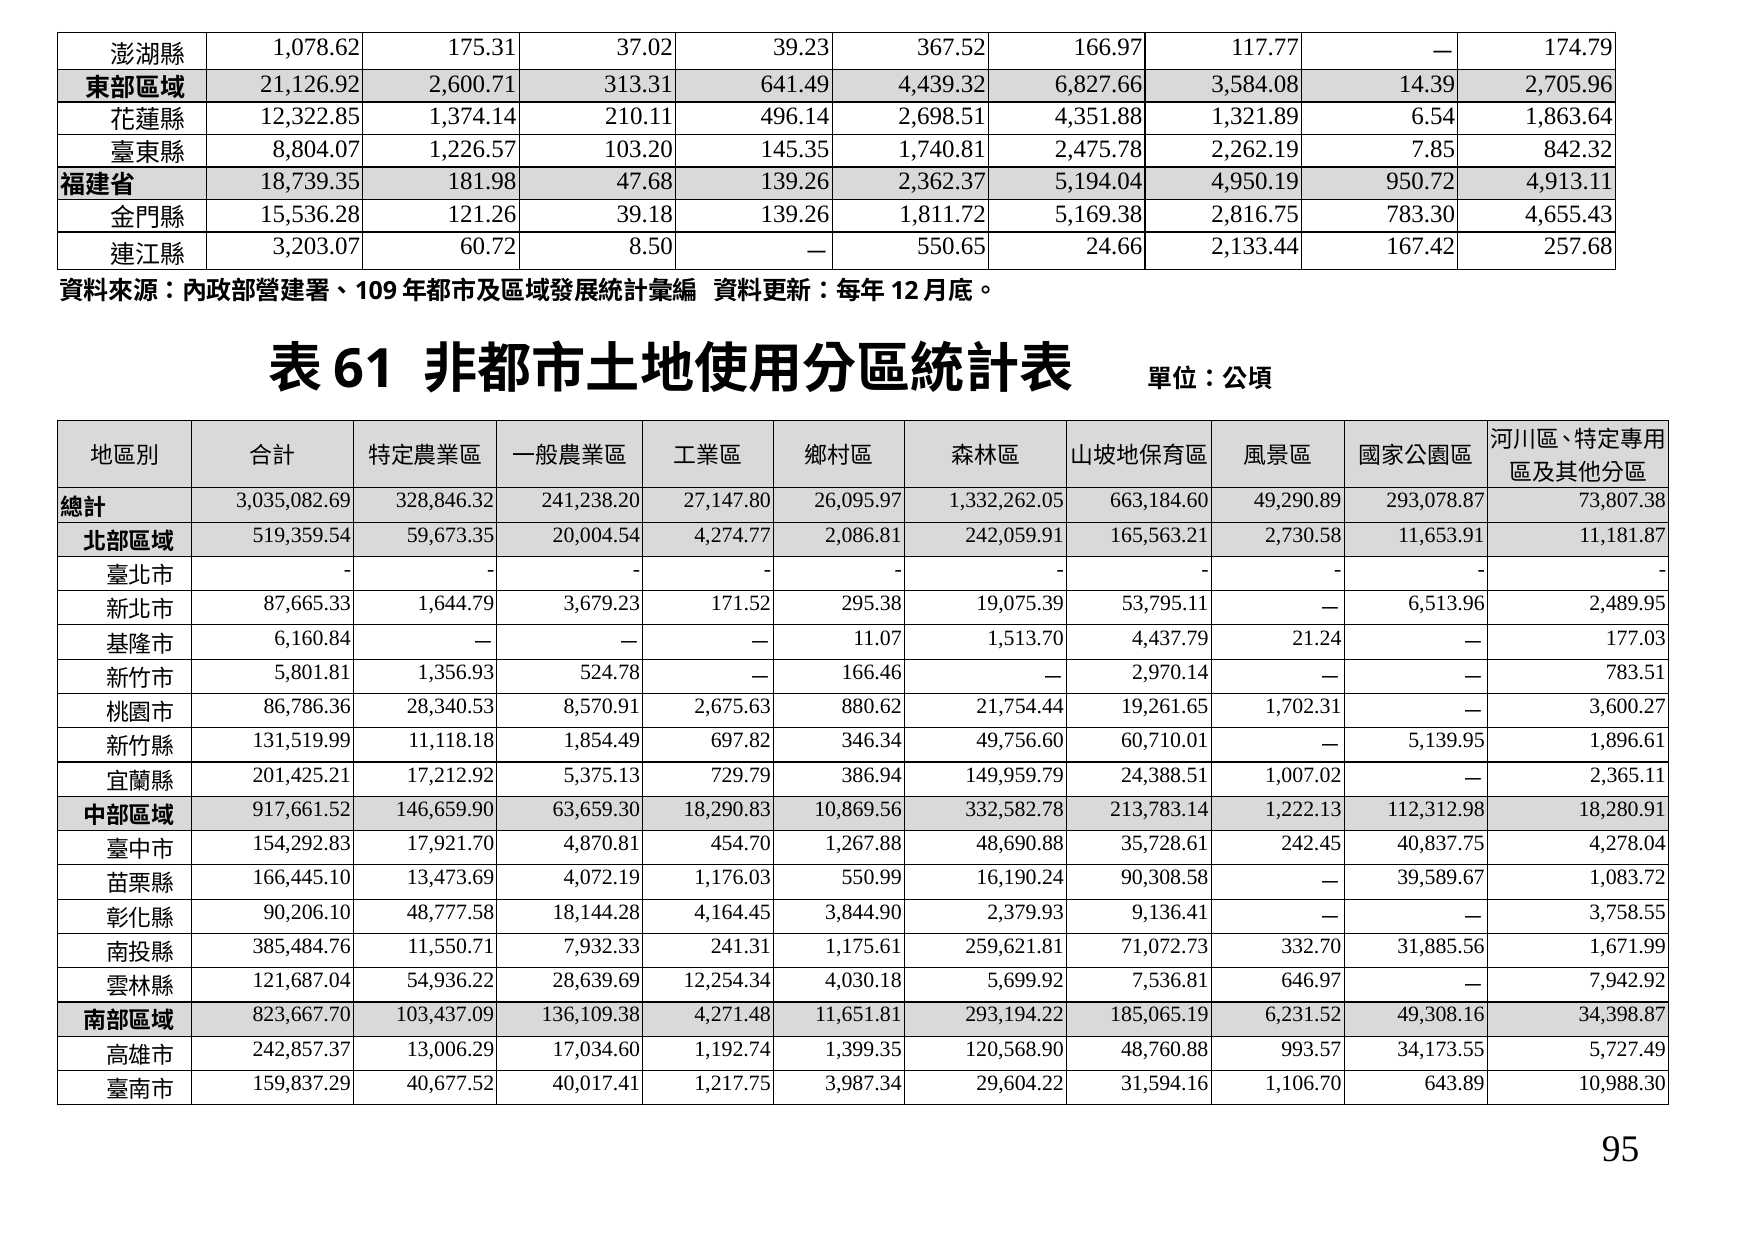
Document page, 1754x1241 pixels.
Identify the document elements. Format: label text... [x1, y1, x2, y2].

table_cell 60.72 [363, 233, 519, 269]
table_cell 346.34 [774, 728, 904, 761]
table_cell － [1345, 968, 1487, 1001]
table_cell 雲林縣 [58, 968, 191, 1001]
table_cell 6,160.84 [192, 625, 353, 659]
table_cell 17,212.92 [354, 763, 496, 796]
table_cell 4,870.81 [497, 831, 642, 864]
table_cell 47.68 [520, 168, 675, 199]
table_cell 146,659.90 [354, 797, 496, 830]
table_cell 4,030.18 [774, 968, 904, 1001]
table_cell 1,267.88 [774, 831, 904, 864]
table_cell 5,194.04 [989, 168, 1144, 199]
table_cell 646.97 [1212, 968, 1344, 1001]
table_header 地區別 [58, 421, 191, 487]
table_cell 15,536.28 [207, 200, 362, 231]
table_cell 2,730.58 [1212, 523, 1344, 556]
table_cell 201,425.21 [192, 763, 353, 796]
table_cell 金門縣 [58, 200, 206, 231]
table_cell 295.38 [774, 591, 904, 624]
table_cell 新竹市 [58, 660, 191, 693]
table_cell 1,896.61 [1488, 728, 1668, 761]
table_cell 159,837.29 [192, 1071, 353, 1104]
table_cell 40,017.41 [497, 1071, 642, 1104]
table_cell 54,936.22 [354, 968, 496, 1001]
table_cell 3,600.27 [1488, 694, 1668, 727]
table_header 山坡地保育區 [1067, 421, 1211, 487]
table_cell 60,710.01 [1067, 728, 1211, 761]
table_cell 總計 [58, 488, 191, 522]
table_cell 1,217.75 [643, 1071, 773, 1104]
table_cell 4,655.43 [1458, 200, 1615, 231]
table_cell 28,639.69 [497, 968, 642, 1001]
table_cell 181.98 [363, 168, 519, 199]
table_cell 福建省 [58, 168, 206, 199]
table_cell － [1212, 660, 1344, 693]
table_cell 40,837.75 [1345, 831, 1487, 864]
table_cell 174.79 [1458, 33, 1615, 69]
table_cell 31,885.56 [1345, 934, 1487, 967]
table_cell 39,589.67 [1345, 865, 1487, 898]
table_cell － [1345, 694, 1487, 727]
table_cell － [1345, 625, 1487, 659]
table_cell 166.97 [989, 33, 1144, 69]
table_cell 386.94 [774, 763, 904, 796]
table_header 河川區、特定專用區及其他分區 [1488, 421, 1668, 487]
table_cell 71,072.73 [1067, 934, 1211, 967]
table_cell 2,816.75 [1146, 200, 1301, 231]
table_cell - [1488, 557, 1668, 590]
table_cell - [1067, 557, 1211, 590]
table_cell 729.79 [643, 763, 773, 796]
table_cell 3,844.90 [774, 900, 904, 933]
table_cell 5,375.13 [497, 763, 642, 796]
table_cell 73,807.38 [1488, 488, 1668, 522]
table_cell 南部區域 [58, 1003, 191, 1036]
table_cell 18,739.35 [207, 168, 362, 199]
table_cell 2,086.81 [774, 523, 904, 556]
subtitle 資料來源：內政部營建署、109年都市及區域發展統計彙編 資料更新：每年12月底。 [59, 270, 1639, 307]
table_cell 259,621.81 [905, 934, 1066, 967]
table_cell 1,176.03 [643, 865, 773, 898]
table_cell 17,034.60 [497, 1037, 642, 1070]
table_cell － [643, 625, 773, 659]
table_cell 86,786.36 [192, 694, 353, 727]
table_cell － [1345, 763, 1487, 796]
table_cell 385,484.76 [192, 934, 353, 967]
table_cell 213,783.14 [1067, 797, 1211, 830]
table_cell 171.52 [643, 591, 773, 624]
table_cell 1,192.74 [643, 1037, 773, 1070]
table_cell 3,987.34 [774, 1071, 904, 1104]
table_header 特定農業區 [354, 421, 496, 487]
table_cell － [1345, 660, 1487, 693]
table_cell 13,473.69 [354, 865, 496, 898]
table_cell 12,254.34 [643, 968, 773, 1001]
table_cell 1,106.70 [1212, 1071, 1344, 1104]
table_cell 117.77 [1146, 33, 1301, 69]
table_cell － [1212, 728, 1344, 761]
table_cell 454.70 [643, 831, 773, 864]
table_cell 1,702.31 [1212, 694, 1344, 727]
table_cell 4,278.04 [1488, 831, 1668, 864]
table_cell 166,445.10 [192, 865, 353, 898]
table_cell 臺南市 [58, 1071, 191, 1104]
table_cell 24,388.51 [1067, 763, 1211, 796]
table_cell 1,644.79 [354, 591, 496, 624]
table_cell 4,437.79 [1067, 625, 1211, 659]
table_cell 1,863.64 [1458, 103, 1615, 134]
table_cell 2,262.19 [1146, 135, 1301, 166]
table_cell 1,811.72 [833, 200, 988, 231]
table_cell 139.26 [676, 200, 832, 231]
table_cell 496.14 [676, 103, 832, 134]
table_cell 149,959.79 [905, 763, 1066, 796]
table_cell 145.35 [676, 135, 832, 166]
table_cell 臺東縣 [58, 135, 206, 166]
table_cell 35,728.61 [1067, 831, 1211, 864]
table_cell 臺中市 [58, 831, 191, 864]
table_cell 5,169.38 [989, 200, 1144, 231]
table_cell 663,184.60 [1067, 488, 1211, 522]
table_cell 11,653.91 [1345, 523, 1487, 556]
table_cell 高雄市 [58, 1037, 191, 1070]
table_cell － [354, 625, 496, 659]
subtitle 表61 非都市土地使用分區統計表 單位：公頃 [59, 307, 1639, 420]
table_cell 154,292.83 [192, 831, 353, 864]
table_cell 1,175.61 [774, 934, 904, 967]
table_cell - [643, 557, 773, 590]
table_cell - [905, 557, 1066, 590]
table_cell 175.31 [363, 33, 519, 69]
table_cell 11,118.18 [354, 728, 496, 761]
table_cell 6,231.52 [1212, 1003, 1344, 1036]
table_cell 524.78 [497, 660, 642, 693]
table_cell 880.62 [774, 694, 904, 727]
table_cell 17,921.70 [354, 831, 496, 864]
table_header 森林區 [905, 421, 1066, 487]
table_cell 783.30 [1302, 200, 1457, 231]
table_cell 313.31 [520, 70, 675, 101]
table_cell 5,139.95 [1345, 728, 1487, 761]
table_cell 4,351.88 [989, 103, 1144, 134]
table_cell － [643, 660, 773, 693]
table_cell 花蓮縣 [58, 103, 206, 134]
table_cell 177.03 [1488, 625, 1668, 659]
table_cell 7,536.81 [1067, 968, 1211, 1001]
table_cell 11,651.81 [774, 1003, 904, 1036]
table_cell 3,035,082.69 [192, 488, 353, 522]
table_cell 8.50 [520, 233, 675, 269]
table_cell 新北市 [58, 591, 191, 624]
table_cell 21,754.44 [905, 694, 1066, 727]
table_cell 1,083.72 [1488, 865, 1668, 898]
table_cell 165,563.21 [1067, 523, 1211, 556]
table_header 一般農業區 [497, 421, 642, 487]
table_cell 2,489.95 [1488, 591, 1668, 624]
table_cell 242,857.37 [192, 1037, 353, 1070]
table_cell 112,312.98 [1345, 797, 1487, 830]
table_cell 5,727.49 [1488, 1037, 1668, 1070]
table_cell 37.02 [520, 33, 675, 69]
table_cell 328,846.32 [354, 488, 496, 522]
table_cell 59,673.35 [354, 523, 496, 556]
table_cell 南投縣 [58, 934, 191, 967]
table_cell 242,059.91 [905, 523, 1066, 556]
table_cell 167.42 [1302, 233, 1457, 269]
table_cell 917,661.52 [192, 797, 353, 830]
table_cell 3,758.55 [1488, 900, 1668, 933]
table_header 合計 [192, 421, 353, 487]
table_cell 48,777.58 [354, 900, 496, 933]
table_cell － [497, 625, 642, 659]
table_cell 18,280.91 [1488, 797, 1668, 830]
table_cell 136,109.38 [497, 1003, 642, 1036]
table_cell 1,078.62 [207, 33, 362, 69]
table_cell － [1212, 900, 1344, 933]
table_cell 550.99 [774, 865, 904, 898]
table_cell 241.31 [643, 934, 773, 967]
table_cell 332,582.78 [905, 797, 1066, 830]
table_cell 11,181.87 [1488, 523, 1668, 556]
table_cell 1,399.35 [774, 1037, 904, 1070]
table_cell 1,321.89 [1146, 103, 1301, 134]
table_cell 823,667.70 [192, 1003, 353, 1036]
table_cell － [1345, 900, 1487, 933]
table_cell 2,362.37 [833, 168, 988, 199]
table_cell 苗栗縣 [58, 865, 191, 898]
table_cell 1,332,262.05 [905, 488, 1066, 522]
table_cell 13,006.29 [354, 1037, 496, 1070]
table_cell 49,756.60 [905, 728, 1066, 761]
table_cell 4,164.45 [643, 900, 773, 933]
table_cell 48,760.88 [1067, 1037, 1211, 1070]
table_cell 14.39 [1302, 70, 1457, 101]
table_cell 6.54 [1302, 103, 1457, 134]
table_cell 2,475.78 [989, 135, 1144, 166]
table_cell 10,869.56 [774, 797, 904, 830]
table_cell 12,322.85 [207, 103, 362, 134]
table_cell 1,356.93 [354, 660, 496, 693]
table_cell 澎湖縣 [58, 33, 206, 69]
table_cell 28,340.53 [354, 694, 496, 727]
table_cell 103,437.09 [354, 1003, 496, 1036]
table_cell 121.26 [363, 200, 519, 231]
table_cell 1,740.81 [833, 135, 988, 166]
table_cell 49,308.16 [1345, 1003, 1487, 1036]
table_header 工業區 [643, 421, 773, 487]
table_cell 1,007.02 [1212, 763, 1344, 796]
table_cell 519,359.54 [192, 523, 353, 556]
table_cell 19,075.39 [905, 591, 1066, 624]
table_cell 中部區域 [58, 797, 191, 830]
table_cell 桃園市 [58, 694, 191, 727]
table_cell - [192, 557, 353, 590]
table_cell 24.66 [989, 233, 1144, 269]
table_cell 7,932.33 [497, 934, 642, 967]
table_cell 49,290.89 [1212, 488, 1344, 522]
table_cell 2,705.96 [1458, 70, 1615, 101]
table_cell 39.18 [520, 200, 675, 231]
table_cell 18,144.28 [497, 900, 642, 933]
table_cell 90,308.58 [1067, 865, 1211, 898]
table_cell 6,827.66 [989, 70, 1144, 101]
table_cell 29,604.22 [905, 1071, 1066, 1104]
table_cell 63,659.30 [497, 797, 642, 830]
table_cell 48,690.88 [905, 831, 1066, 864]
table_cell 2,379.93 [905, 900, 1066, 933]
table_cell 北部區域 [58, 523, 191, 556]
table_cell 4,439.32 [833, 70, 988, 101]
table_cell - [774, 557, 904, 590]
table_cell 367.52 [833, 33, 988, 69]
table_cell 16,190.24 [905, 865, 1066, 898]
table_cell 641.49 [676, 70, 832, 101]
table_cell 90,206.10 [192, 900, 353, 933]
table_cell 1,374.14 [363, 103, 519, 134]
table_cell 東部區域 [58, 70, 206, 101]
table_cell 5,801.81 [192, 660, 353, 693]
table_cell 21.24 [1212, 625, 1344, 659]
table_cell 5,699.92 [905, 968, 1066, 1001]
table_cell - [354, 557, 496, 590]
table_cell 40,677.52 [354, 1071, 496, 1104]
table_cell 241,238.20 [497, 488, 642, 522]
table_cell 166.46 [774, 660, 904, 693]
table_cell 34,398.87 [1488, 1003, 1668, 1036]
table_cell 8,804.07 [207, 135, 362, 166]
table_cell 783.51 [1488, 660, 1668, 693]
table_cell 950.72 [1302, 168, 1457, 199]
table_cell 18,290.83 [643, 797, 773, 830]
table_cell 8,570.91 [497, 694, 642, 727]
table_cell 2,133.44 [1146, 233, 1301, 269]
table_cell 基隆市 [58, 625, 191, 659]
table_cell 1,226.57 [363, 135, 519, 166]
table_cell 550.65 [833, 233, 988, 269]
table_cell 2,600.71 [363, 70, 519, 101]
table_cell 7,942.92 [1488, 968, 1668, 1001]
table_cell 4,271.48 [643, 1003, 773, 1036]
table_cell 2,970.14 [1067, 660, 1211, 693]
table_cell 4,950.19 [1146, 168, 1301, 199]
table_cell 1,222.13 [1212, 797, 1344, 830]
table_cell 139.26 [676, 168, 832, 199]
table_cell 4,913.11 [1458, 168, 1615, 199]
table_cell － [1212, 865, 1344, 898]
table_cell 彰化縣 [58, 900, 191, 933]
table_cell 11.07 [774, 625, 904, 659]
table_cell 9,136.41 [1067, 900, 1211, 933]
table_cell - [1212, 557, 1344, 590]
table_cell - [1345, 557, 1487, 590]
table_cell 121,687.04 [192, 968, 353, 1001]
table_cell 6,513.96 [1345, 591, 1487, 624]
table_cell 332.70 [1212, 934, 1344, 967]
table_cell 連江縣 [58, 233, 206, 269]
table_cell － [905, 660, 1066, 693]
table_cell 53,795.11 [1067, 591, 1211, 624]
table_cell 11,550.71 [354, 934, 496, 967]
table_header 國家公園區 [1345, 421, 1487, 487]
table_cell 10,988.30 [1488, 1071, 1668, 1104]
table_cell 39.23 [676, 33, 832, 69]
table_cell 臺北市 [58, 557, 191, 590]
table_cell 643.89 [1345, 1071, 1487, 1104]
table_cell 27,147.80 [643, 488, 773, 522]
table_header 風景區 [1212, 421, 1344, 487]
table_cell 1,854.49 [497, 728, 642, 761]
table_cell 697.82 [643, 728, 773, 761]
table_header 鄉村區 [774, 421, 904, 487]
table_cell 293,078.87 [1345, 488, 1487, 522]
table_cell 120,568.90 [905, 1037, 1066, 1070]
table_cell 842.32 [1458, 135, 1615, 166]
table_cell 185,065.19 [1067, 1003, 1211, 1036]
table_cell － [676, 233, 832, 269]
table_cell 2,365.11 [1488, 763, 1668, 796]
table_cell 1,513.70 [905, 625, 1066, 659]
table_cell 293,194.22 [905, 1003, 1066, 1036]
table_cell 3,679.23 [497, 591, 642, 624]
table_cell 257.68 [1458, 233, 1615, 269]
table_cell － [1212, 591, 1344, 624]
table_cell 21,126.92 [207, 70, 362, 101]
table_cell 2,698.51 [833, 103, 988, 134]
table_cell 103.20 [520, 135, 675, 166]
table_cell 131,519.99 [192, 728, 353, 761]
table_cell 210.11 [520, 103, 675, 134]
table_cell － [1302, 33, 1457, 69]
table_cell 2,675.63 [643, 694, 773, 727]
table_cell 3,203.07 [207, 233, 362, 269]
table_cell 4,274.77 [643, 523, 773, 556]
table_cell 3,584.08 [1146, 70, 1301, 101]
table_cell 1,671.99 [1488, 934, 1668, 967]
table_cell 242.45 [1212, 831, 1344, 864]
table_cell - [497, 557, 642, 590]
table_cell 20,004.54 [497, 523, 642, 556]
table_cell 新竹縣 [58, 728, 191, 761]
table_cell 19,261.65 [1067, 694, 1211, 727]
table_cell 4,072.19 [497, 865, 642, 898]
table_cell 26,095.97 [774, 488, 904, 522]
table_cell 宜蘭縣 [58, 763, 191, 796]
table_cell 993.57 [1212, 1037, 1344, 1070]
table_cell 87,665.33 [192, 591, 353, 624]
table_cell 31,594.16 [1067, 1071, 1211, 1104]
table_cell 34,173.55 [1345, 1037, 1487, 1070]
table_cell 7.85 [1302, 135, 1457, 166]
